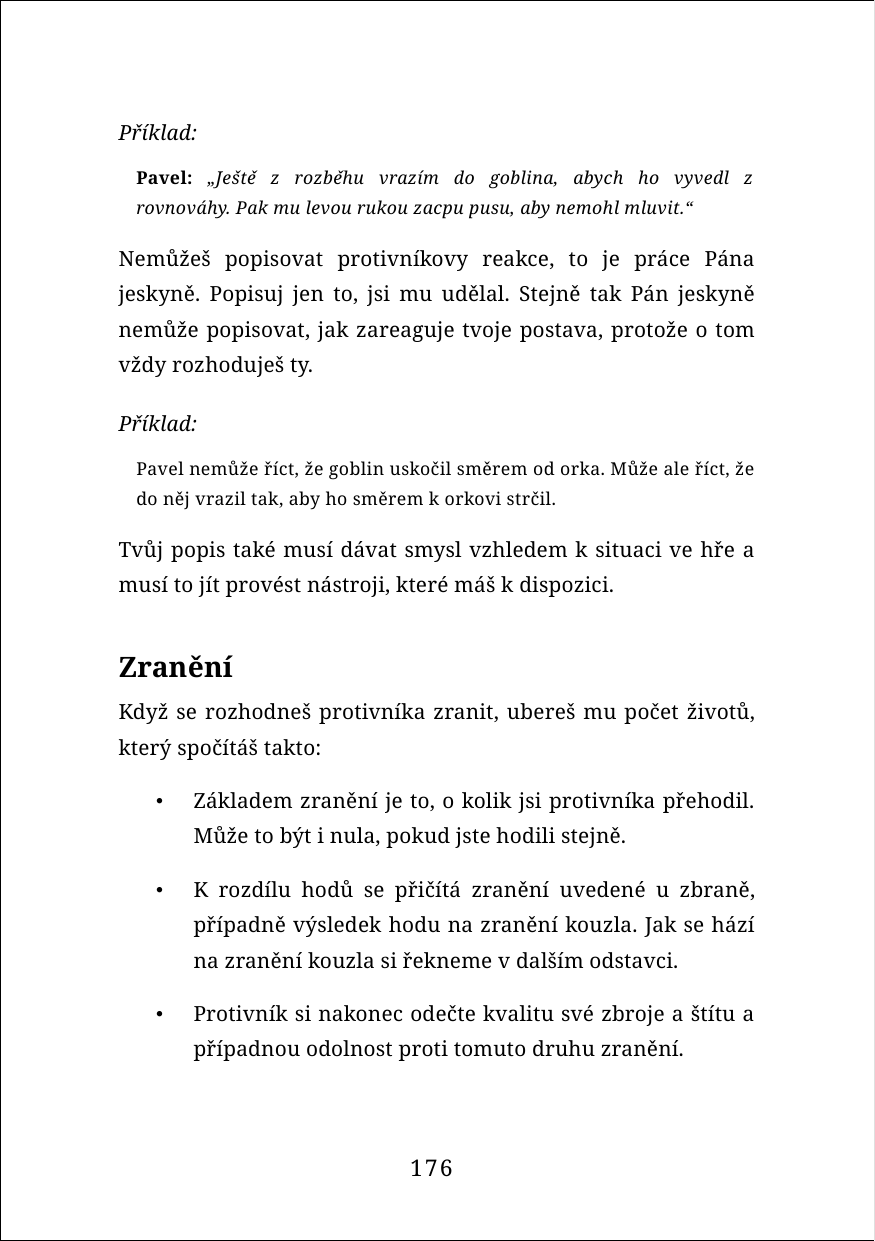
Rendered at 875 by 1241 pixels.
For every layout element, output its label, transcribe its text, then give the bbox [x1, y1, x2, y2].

list K rozdílu hodů se přičítá zranění uvedené u zbraně, případně výsledek hodu na zranění kouzla. Jak se hází na zranění kouzla si řekneme v dalším odstavci. [156, 875, 756, 974]
list Základem zranění je to, o kolik jsi protivníka přehodil. Může to být i nula, pokud jste hodili stejně. [156, 786, 756, 850]
text Když se rozhodneš protivníka zranit, ubereš mu počet životů, který spočítáš takto: [118, 697, 756, 761]
subtitle Zranění [118, 647, 756, 686]
list Protivník si nakonec odečte kvalitu své zbroje a štítu a případnou odolnost proti tomuto druhu zranění. [156, 999, 756, 1063]
text Pavel: „Ještě z rozběhu vrazím do goblina, abych ho vyvedl z rovnováhy. Pak mu levou rukou zacpu pusu, aby nemohl mluvit.“ [136, 166, 756, 220]
text Příklad: [118, 118, 756, 147]
text Příklad: [118, 409, 756, 438]
text Pavel nemůže říct, že goblin uskočil směrem od orka. Může ale říct, že do něj vrazil tak, aby ho směrem k orkovi strčil. [136, 457, 756, 511]
text Nemůžeš popisovat protivníkovy reakce, to je práce Pána jeskyně. Popisuj jen to, jsi mu udělal. Stejně tak Pán jeskyně nemůže popisovat, jak zareaguje tvoje postava, protože o tom vždy rozhoduješ ty. [118, 244, 756, 379]
text Tvůj popis také musí dávat smysl vzhledem k situaci ve hře a musí to jít provést nástroji, které máš k dispozici. [118, 535, 756, 599]
